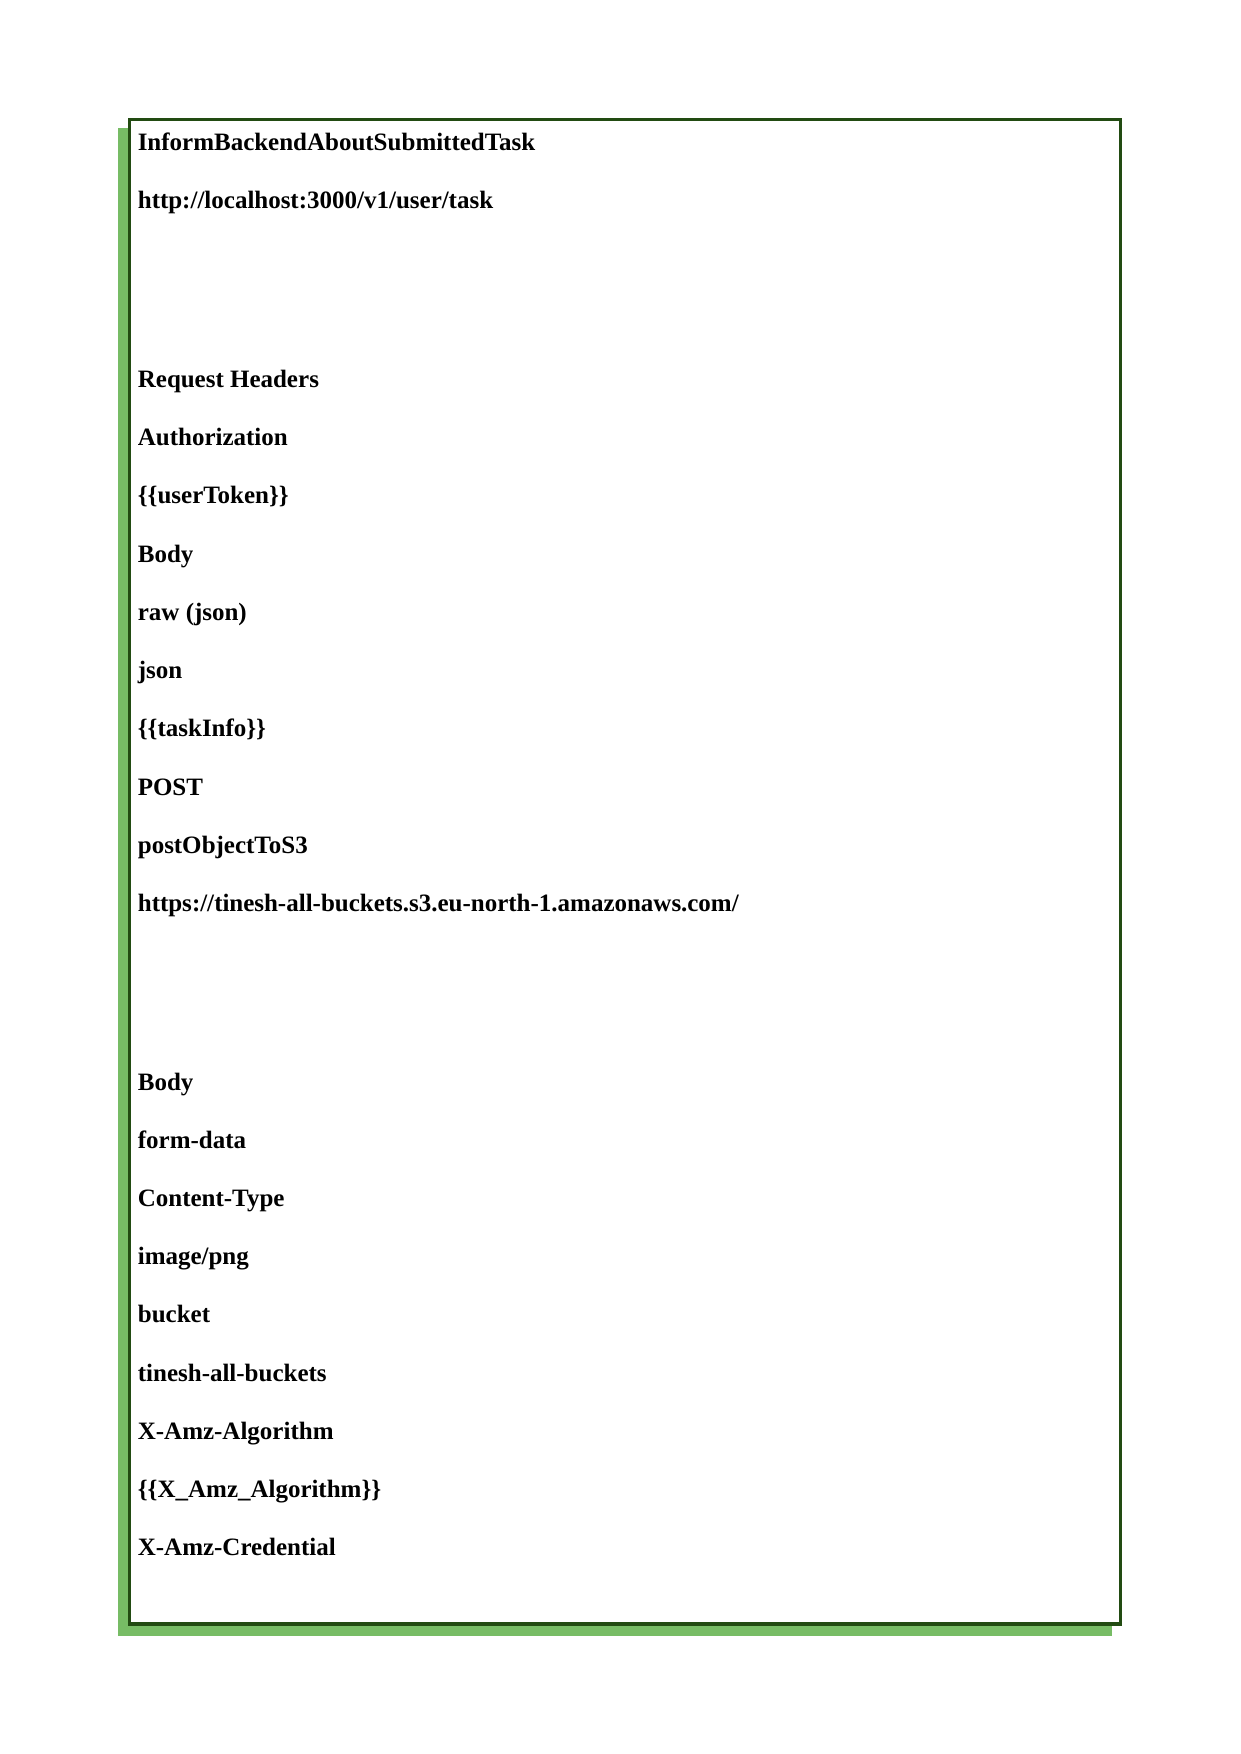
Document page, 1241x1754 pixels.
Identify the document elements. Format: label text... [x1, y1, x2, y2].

text Authorization [138, 422, 1113, 451]
text postObjectToS3 [138, 830, 1113, 858]
text {{userToken}} [138, 480, 1113, 509]
text raw (json) [138, 597, 1113, 626]
text Body [138, 1067, 1113, 1095]
text image/png [138, 1241, 1113, 1270]
text Body [138, 539, 1113, 567]
text POST [138, 772, 1113, 800]
text form-data [138, 1125, 1113, 1153]
text Content-Type [138, 1183, 1113, 1212]
text ﻿ [138, 244, 1113, 276]
text http://localhost:3000/v1/user/task [138, 185, 1113, 214]
text bucket [138, 1299, 1113, 1328]
text https://tinesh-all-buckets.s3.eu-north-1.amazonaws.com/ [138, 888, 1113, 917]
text {{taskInfo}} [138, 713, 1113, 742]
text X-Amz-Algorithm [138, 1416, 1113, 1445]
text tinesh-all-buckets [138, 1358, 1113, 1386]
text Request Headers [138, 364, 1113, 393]
text ﻿ [138, 946, 1113, 979]
text InformBackendAboutSubmittedTask [138, 127, 1113, 156]
text {{X_Amz_Algorithm}} [138, 1474, 1113, 1503]
text json [138, 655, 1113, 684]
text X-Amz-Credential [138, 1532, 1113, 1561]
